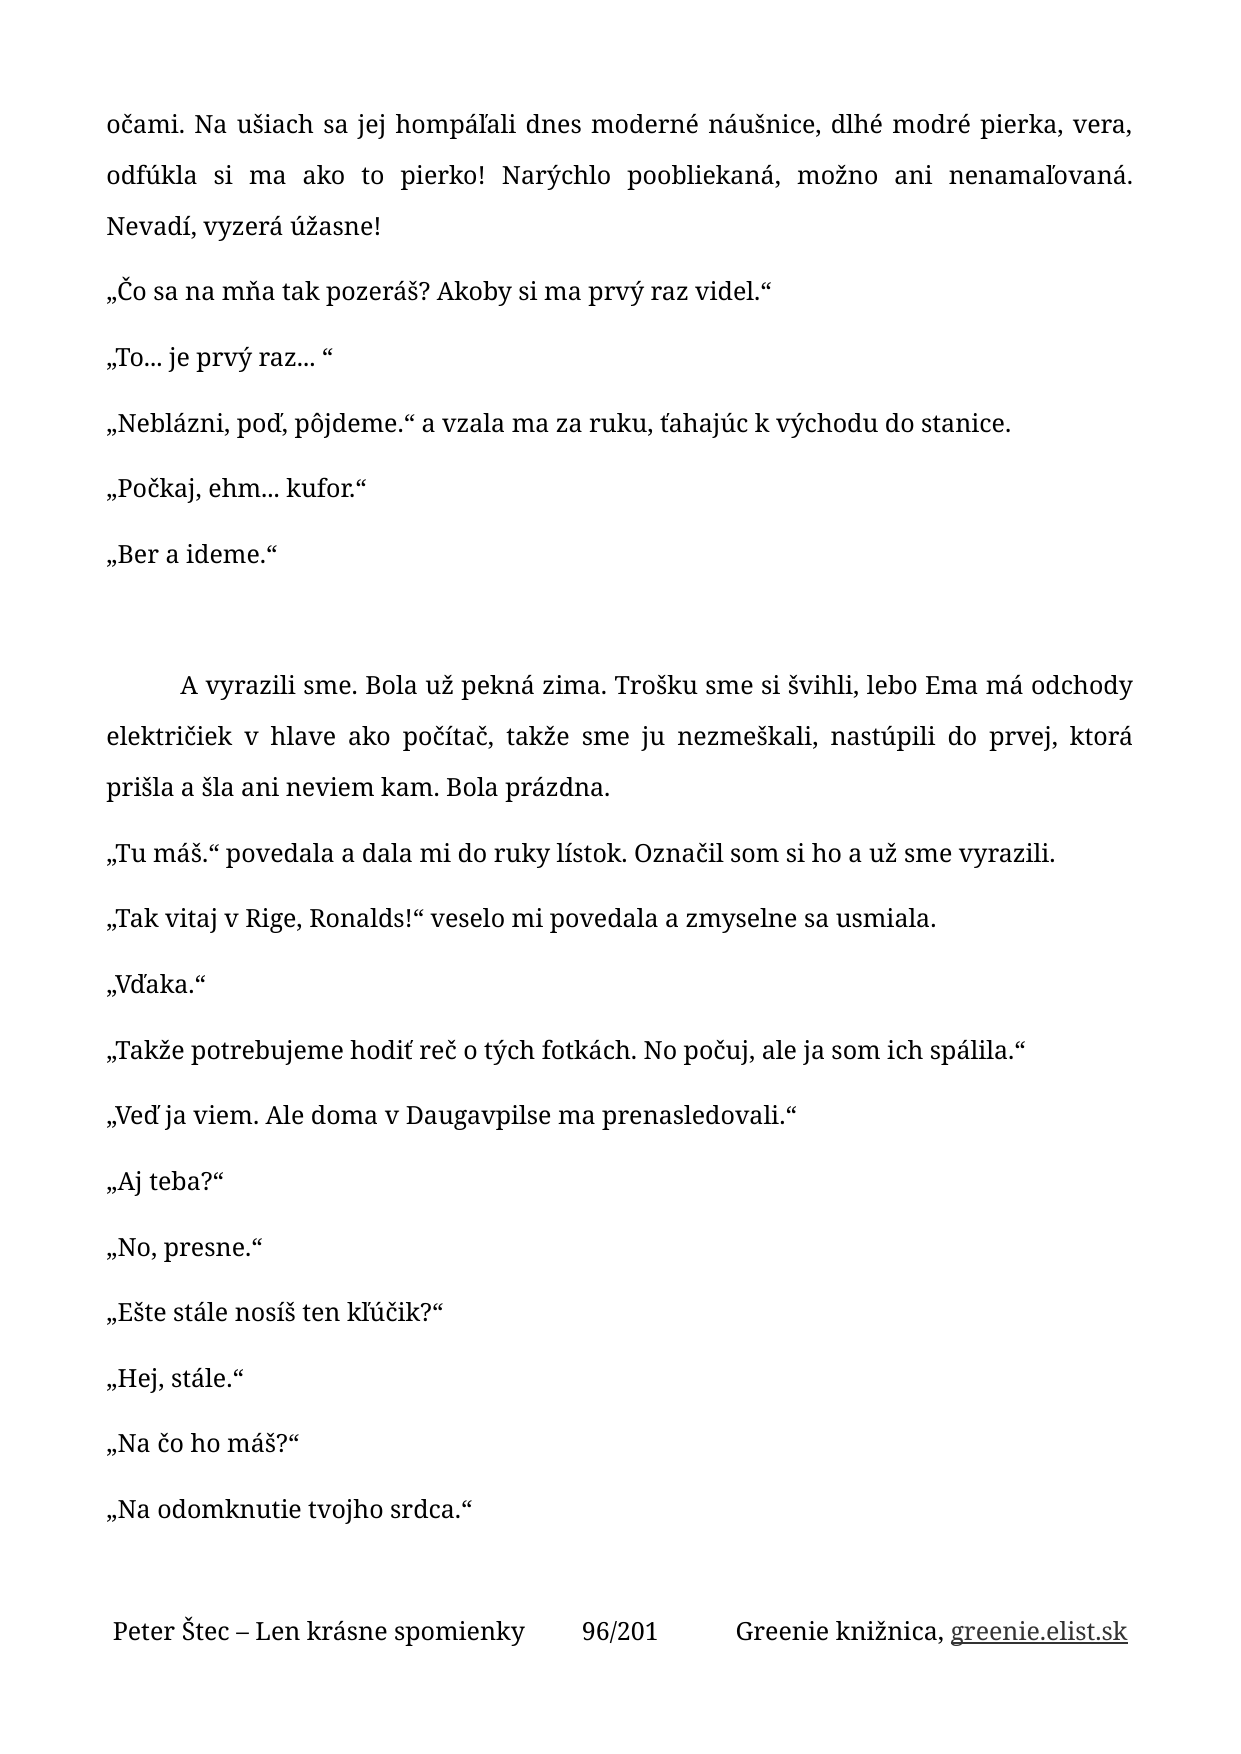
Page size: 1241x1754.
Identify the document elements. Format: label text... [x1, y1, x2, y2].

text „Aj teba?“ [106, 1163, 1134, 1198]
text „Na odomknutie tvojho srdca.“ [106, 1492, 1134, 1526]
text očami. Na ušiach sa jej hompáľali dnes moderné náušnice, dlhé modré pierka, vera, odfúkla si ma ako to pierko! Narýchlo poobliekaná, možno ani nenamaľovaná. Nevadí, vyzerá úžasne! [106, 106, 1134, 242]
text „To... je prvý raz... “ [106, 339, 1134, 374]
text A vyrazili sme. Bola už pekná zima. Trošku sme si švihli, lebo Ema má odchody električiek v hlave ako počítač, takže sme ju nezmeškali, nastúpili do prvej, ktorá prišla a šla ani neviem kam. Bola prázdna. [106, 668, 1134, 804]
text „Hej, stále.“ [106, 1360, 1134, 1394]
text „Počkaj, ehm... kufor.“ [106, 471, 1134, 505]
text „Veď ja viem. Ale doma v Daugavpilse ma prenasledovali.“ [106, 1098, 1134, 1132]
text „Na čo ho máš?“ [106, 1426, 1134, 1460]
text „Tu máš.“ povedala a dala mi do ruky lístok. Označil som si ho a už sme vyrazili. [106, 835, 1134, 869]
text „Ešte stále nosíš ten kľúčik?“ [106, 1295, 1134, 1329]
text „Neblázni, poď, pôjdeme.“ a vzala ma za ruku, ťahajúc k východu do stanice. [106, 405, 1134, 439]
text „No, presne.“ [106, 1229, 1134, 1263]
text „Tak vitaj v Rige, Ronalds!“ veselo mi povedala a zmyselne sa usmiala. [106, 901, 1134, 935]
text „Takže potrebujeme hodiť reč o tých fotkách. No počuj, ale ja som ich spálila.“ [106, 1032, 1134, 1066]
text „Ber a ideme.“ [106, 536, 1134, 571]
text „Čo sa na mňa tak pozeráš? Akoby si ma prvý raz videl.“ [106, 274, 1134, 308]
text „Vďaka.“ [106, 967, 1134, 1001]
